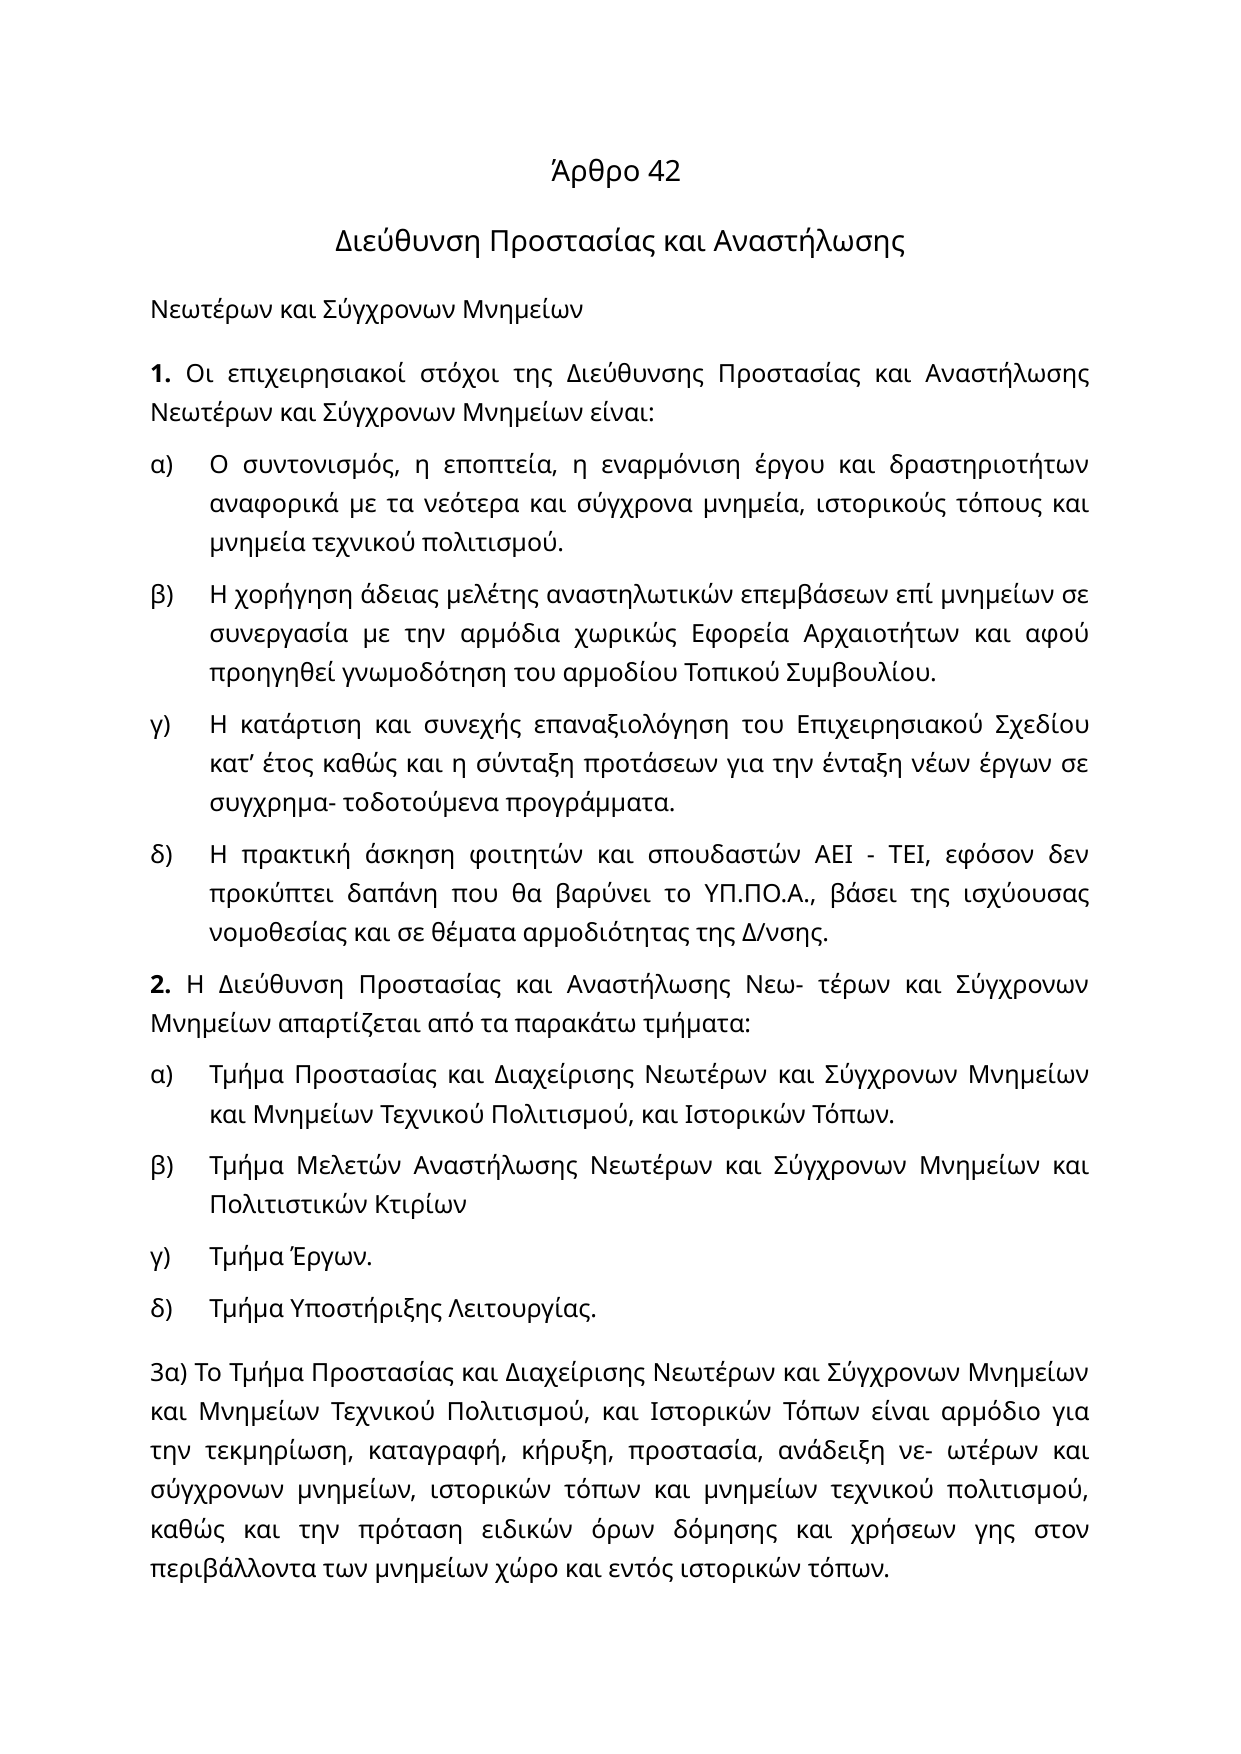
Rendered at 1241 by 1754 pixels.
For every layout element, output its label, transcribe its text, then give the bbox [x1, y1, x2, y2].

text Νεωτέρων και Σύγχρονων Μνημείων [150, 291, 1090, 325]
list γ) Η κατάρτιση και συνεχής επαναξιολόγηση του Επιχειρησιακού Σχεδίου κατ’ έτος καθώς και η σύνταξη προτάσεων για την ένταξη νέων έργων σε συγχρημα- τοδοτούμενα προγράμματα. [150, 706, 1090, 819]
list δ) Τμήμα Υποστήριξης Λειτουργίας. [150, 1290, 1090, 1324]
subtitle Διεύθυνση Προστασίας και Αναστήλωσης [150, 221, 1090, 260]
list δ) Η πρακτική άσκηση φοιτητών και σπουδαστών ΑΕΙ - ΤΕΙ, εφόσον δεν προκύπτει δαπάνη που θα βαρύνει το ΥΠ.ΠΟ.Α., βάσει της ισχύουσας νομοθεσίας και σε θέματα αρμοδιότητας της Δ/νσης. [150, 836, 1090, 949]
list α) Ο συντονισμός, η εποπτεία, η εναρμόνιση έργου και δραστηριοτήτων αναφορικά με τα νεότερα και σύγχρονα μνημεία, ιστορικούς τόπους και μνημεία τεχνικού πολιτισμού. [150, 446, 1090, 559]
text 1. Οι επιχειρησιακοί στόχοι της Διεύθυνσης Προστασίας και Αναστήλωσης Νεωτέρων και Σύγχρονων Μνημείων είναι: [150, 355, 1090, 429]
subtitle Άρθρο 42 [150, 150, 1090, 190]
text 3α) Το Τμήμα Προστασίας και Διαχείρισης Νεωτέρων και Σύγχρονων Μνημείων και Μνημείων Τεχνικού Πολιτισμού, και Ιστορικών Τόπων είναι αρμόδιο για την τεκμηρίωση, καταγραφή, κήρυξη, προστασία, ανάδειξη νε- ωτέρων και σύγχρονων μνημείων, ιστορικών τόπων και μνημείων τεχνικού πολιτισμού, καθώς και την πρόταση ειδικών όρων δόμησης και χρήσεων γης στον περιβάλλοντα των μνημείων χώρο και εντός ιστορικών τόπων. [150, 1354, 1090, 1584]
list α) Τμήμα Προστασίας και Διαχείρισης Νεωτέρων και Σύγχρονων Μνημείων και Μνημείων Τεχνικού Πολιτισμού, και Ιστορικών Τόπων. [150, 1057, 1090, 1130]
list γ) Τμήμα Έργων. [150, 1239, 1090, 1273]
list β) Η χορήγηση άδειας μελέτης αναστηλωτικών επεμβάσεων επί μνημείων σε συνεργασία με την αρμόδια χωρικώς Εφορεία Αρχαιοτήτων και αφού προηγηθεί γνωμοδότηση του αρμοδίου Τοπικού Συμβουλίου. [150, 576, 1090, 689]
text 2. Η Διεύθυνση Προστασίας και Αναστήλωσης Νεω- τέρων και Σύγχρονων Μνημείων απαρτίζεται από τα παρακάτω τμήματα: [150, 966, 1090, 1039]
list β) Τμήμα Μελετών Αναστήλωσης Νεωτέρων και Σύγχρονων Μνημείων και Πολιτιστικών Κτιρίων [150, 1148, 1090, 1221]
